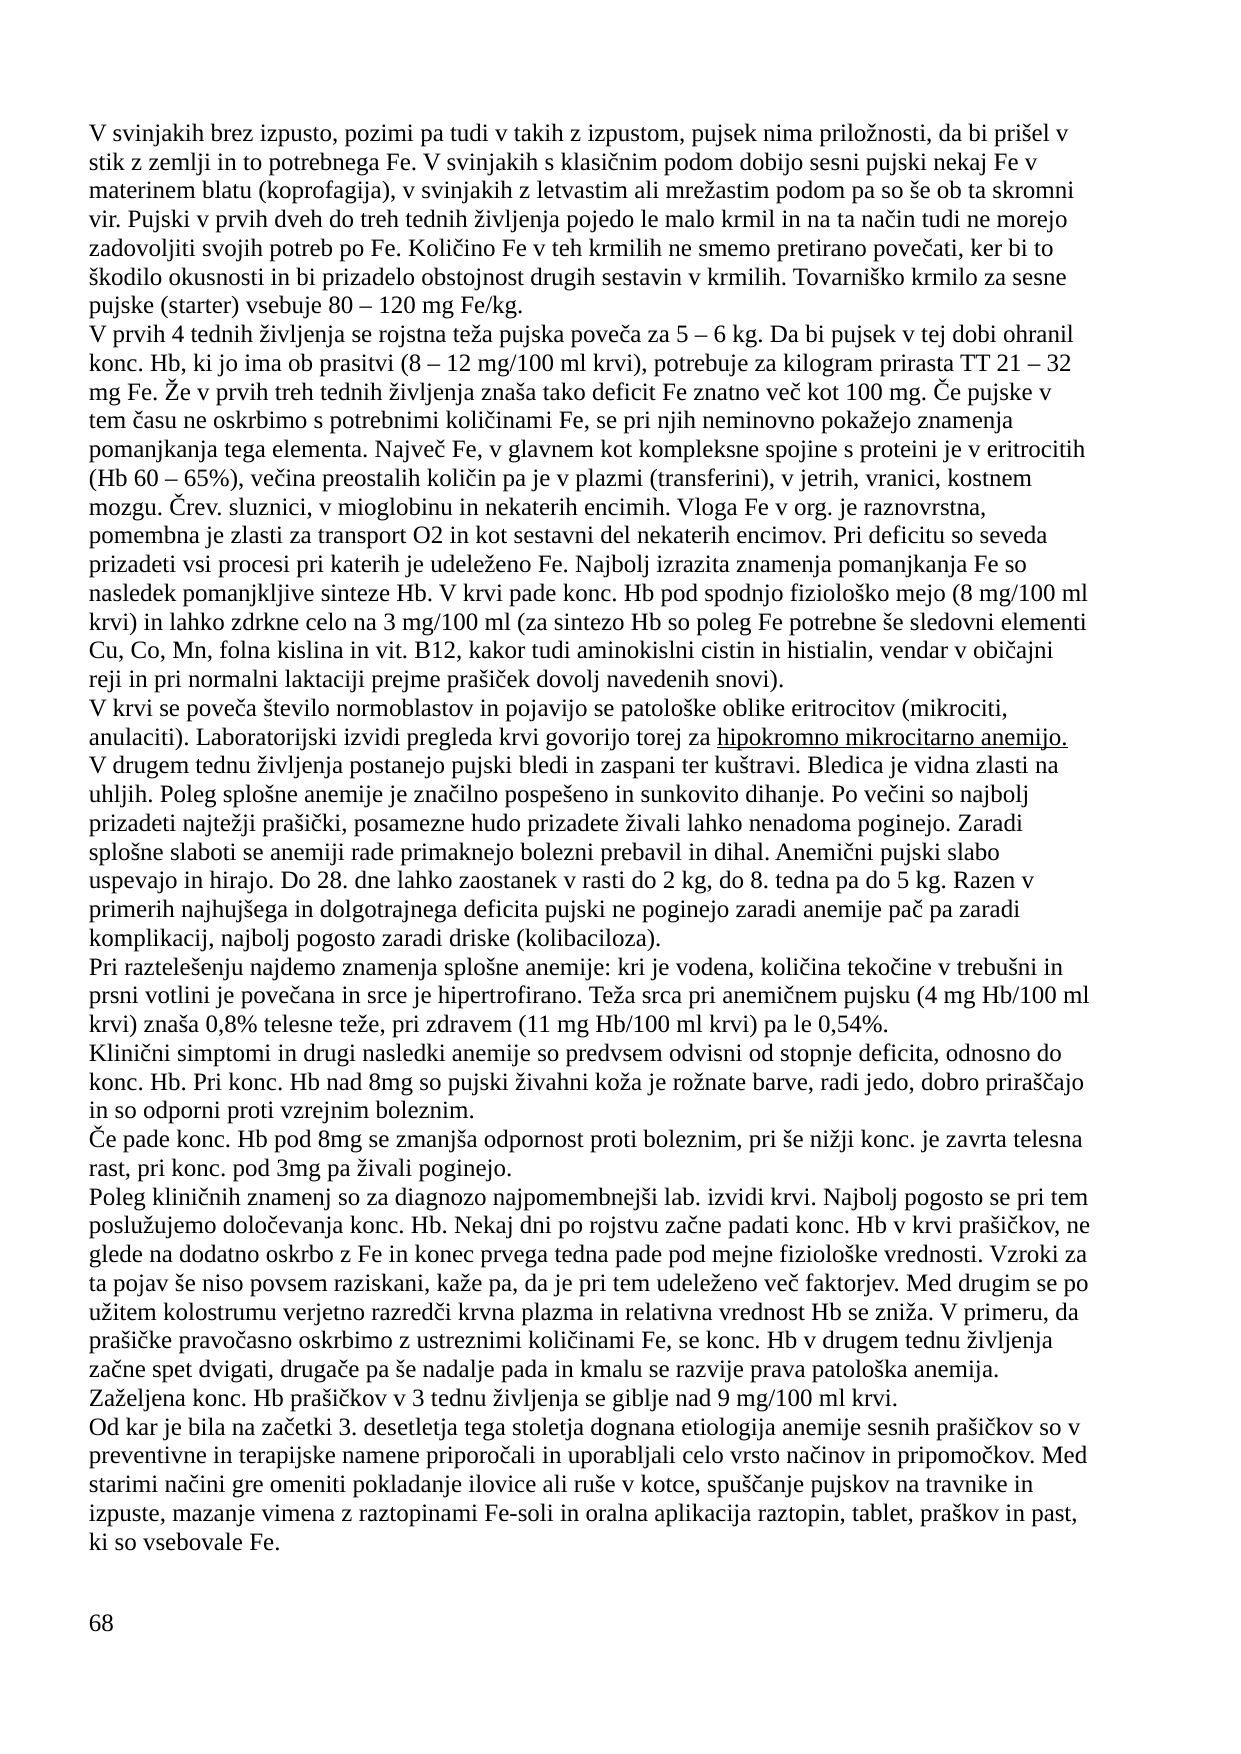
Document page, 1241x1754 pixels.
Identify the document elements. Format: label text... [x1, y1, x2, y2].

text Od kar je bila na začetki 3. desetletja tega stoletja dognana etiologija anemije sesnih prašičkov so v preventivne in terapijske namene priporočali in uporabljali celo vrsto načinov in pripomočkov. Med starimi načini gre omeniti pokladanje ilovice ali ruše v kotce, spuščanje pujskov na travnike in izpuste, mazanje vimena z raztopinami Fe-soli in oralna aplikacija raztopin, tablet, praškov in past, ki so vsebovale Fe. [89, 1412, 1092, 1556]
text Klinični simptomi in drugi nasledki anemije so predvsem odvisni od stopnje deficita, odnosno do konc. Hb. Pri konc. Hb nad 8mg so pujski živahni koža je rožnate barve, radi jedo, dobro priraščajo in so odporni proti vzrejnim boleznim. [89, 1038, 1092, 1124]
text V drugem tednu življenja postanejo pujski bledi in zaspani ter kuštravi. Bledica je vidna zlasti na uhljih. Poleg splošne anemije je značilno pospešeno in sunkovito dihanje. Po večini so najbolj prizadeti najtežji prašički, posamezne hudo prizadete živali lahko nenadoma poginejo. Zaradi splošne slaboti se anemiji rade primaknejo bolezni prebavil in dihal. Anemični pujski slabo uspevajo in hirajo. Do 28. dne lahko zaostanek v rasti do 2 kg, do 8. tedna pa do 5 kg. Razen v primerih najhujšega in dolgotrajnega deficita pujski ne poginejo zaradi anemije pač pa zaradi komplikacij, najbolj pogosto zaradi driske (kolibaciloza). [89, 751, 1092, 952]
text V svinjakih brez izpusto, pozimi pa tudi v takih z izpustom, pujsek nima priložnosti, da bi prišel v stik z zemlji in to potrebnega Fe. V svinjakih s klasičnim podom dobijo sesni pujski nekaj Fe v materinem blatu (koprofagija), v svinjakih z letvastim ali mrežastim podom pa so še ob ta skromni vir. Pujski v prvih dveh do treh tednih življenja pojedo le malo krmil in na ta način tudi ne morejo zadovoljiti svojih potreb po Fe. Količino Fe v teh krmilih ne smemo pretirano povečati, ker bi to škodilo okusnosti in bi prizadelo obstojnost drugih sestavin v krmilih. Tovarniško krmilo za sesne pujske (starter) vsebuje 80 – 120 mg Fe/kg. [89, 118, 1092, 319]
text Pri raztelešenju najdemo znamenja splošne anemije: kri je vodena, količina tekočine v trebušni in prsni votlini je povečana in srce je hipertrofirano. Teža srca pri anemičnem pujsku (4 mg Hb/100 ml krvi) znaša 0,8% telesne teže, pri zdravem (11 mg Hb/100 ml krvi) pa le 0,54%. [89, 952, 1092, 1038]
text Poleg kliničnih znamenj so za diagnozo najpomembnejši lab. izvidi krvi. Najbolj pogosto se pri tem poslužujemo določevanja konc. Hb. Nekaj dni po rojstvu začne padati konc. Hb v krvi prašičkov, ne glede na dodatno oskrbo z Fe in konec prvega tedna pade pod mejne fiziološke vrednosti. Vzroki za ta pojav še niso povsem raziskani, kaže pa, da je pri tem udeleženo več faktorjev. Med drugim se po užitem kolostrumu verjetno razredči krvna plazma in relativna vrednost Hb se zniža. V primeru, da prašičke pravočasno oskrbimo z ustreznimi količinami Fe, se konc. Hb v drugem tednu življenja začne spet dvigati, drugače pa še nadalje pada in kmalu se razvije prava patološka anemija. Zaželjena konc. Hb prašičkov v 3 tednu življenja se giblje nad 9 mg/100 ml krvi. [89, 1182, 1092, 1412]
text V krvi se poveča število normoblastov in pojavijo se patološke oblike eritrocitov (mikrociti, anulaciti). Laboratorijski izvidi pregleda krvi govorijo torej za hipokromno mikrocitarno anemijo. [89, 693, 1092, 751]
text V prvih 4 tednih življenja se rojstna teža pujska poveča za 5 – 6 kg. Da bi pujsek v tej dobi ohranil konc. Hb, ki jo ima ob prasitvi (8 – 12 mg/100 ml krvi), potrebuje za kilogram prirasta TT 21 – 32 mg Fe. Že v prvih treh tednih življenja znaša tako deficit Fe znatno več kot 100 mg. Če pujske v tem času ne oskrbimo s potrebnimi količinami Fe, se pri njih neminovno pokažejo znamenja pomanjkanja tega elementa. Največ Fe, v glavnem kot kompleksne spojine s proteini je v eritrocitih (Hb 60 – 65%), večina preostalih količin pa je v plazmi (transferini), v jetrih, vranici, kostnem mozgu. Črev. sluznici, v mioglobinu in nekaterih encimih. Vloga Fe v org. je raznovrstna, pomembna je zlasti za transport O2 in kot sestavni del nekaterih encimov. Pri deficitu so seveda prizadeti vsi procesi pri katerih je udeleženo Fe. Najbolj izrazita znamenja pomanjkanja Fe so nasledek pomanjkljive sinteze Hb. V krvi pade konc. Hb pod spodnjo fiziološko mejo (8 mg/100 ml krvi) in lahko zdrkne celo na 3 mg/100 ml (za sintezo Hb so poleg Fe potrebne še sledovni elementi Cu, Co, Mn, folna kislina in vit. B12, kakor tudi aminokislni cistin in histialin, vendar v običajni reji in pri normalni laktaciji prejme prašiček dovolj navedenih snovi). [89, 319, 1092, 693]
text Če pade konc. Hb pod 8mg se zmanjša odpornost proti boleznim, pri še nižji konc. je zavrta telesna rast, pri konc. pod 3mg pa živali poginejo. [89, 1124, 1092, 1182]
